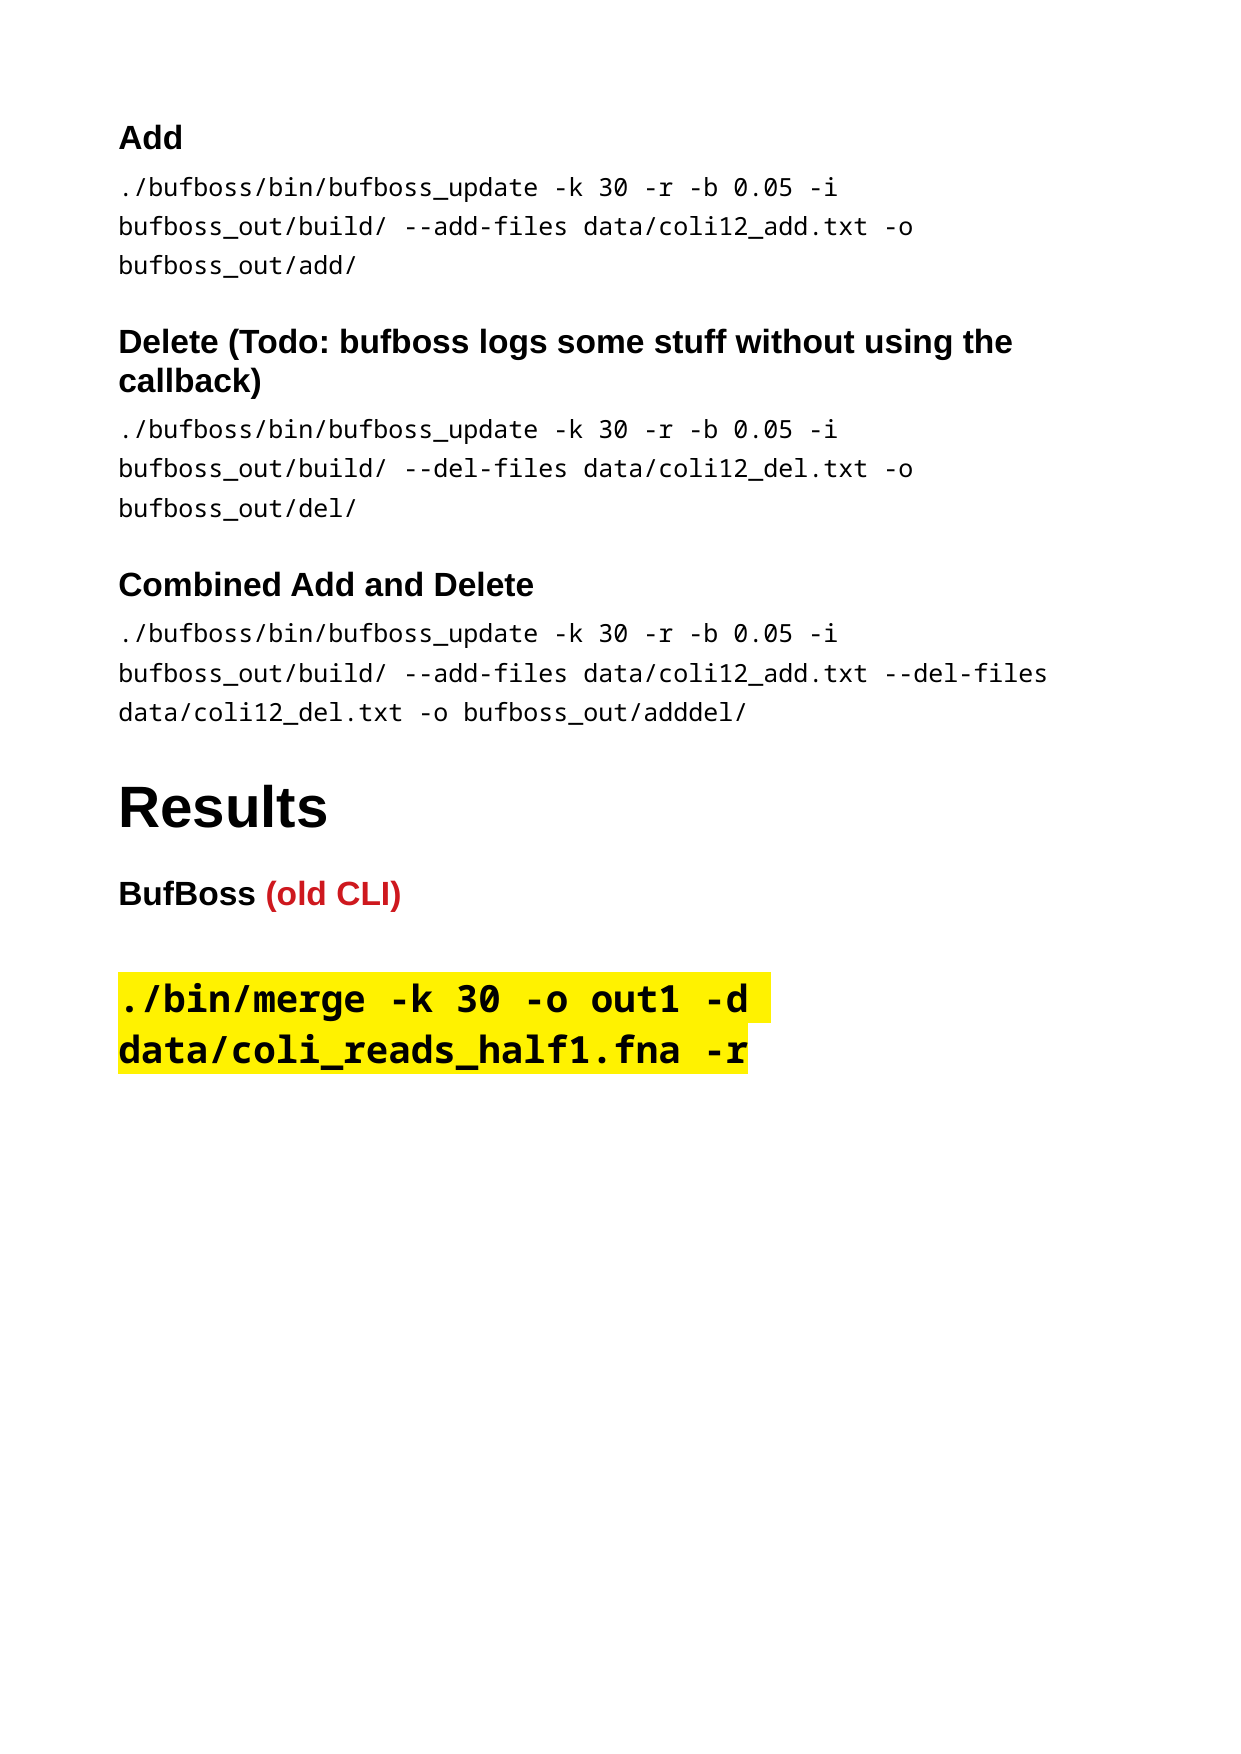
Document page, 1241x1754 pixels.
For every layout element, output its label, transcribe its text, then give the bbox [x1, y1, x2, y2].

text ./bin/merge -k 30 -o out1 -d data/coli_reads_half1.fna -r [118, 972, 1122, 1074]
text ./bufboss/bin/bufboss_update -k 30 -r -b 0.05 -i bufboss_out/build/ --del-files data/coli12_del.txt -o bufboss_out/del/ [118, 412, 1122, 524]
title Results [118, 773, 1122, 840]
subtitle BufBoss (old CLI) [118, 873, 1122, 912]
subtitle Add [118, 118, 1122, 157]
subtitle Delete (Todo: bufboss logs some stuff without using the callback) [118, 322, 1122, 399]
text ./bufboss/bin/bufboss_update -k 30 -r -b 0.05 -i bufboss_out/build/ --add-files data/coli12_add.txt -o bufboss_out/add/ [118, 169, 1122, 282]
subtitle Combined Add and Delete [118, 565, 1122, 603]
text ./bufboss/bin/bufboss_update -k 30 -r -b 0.05 -i bufboss_out/build/ --add-files data/coli12_add.txt --del-files data/coli12_del.txt -o bufboss_out/adddel/ [118, 616, 1122, 728]
